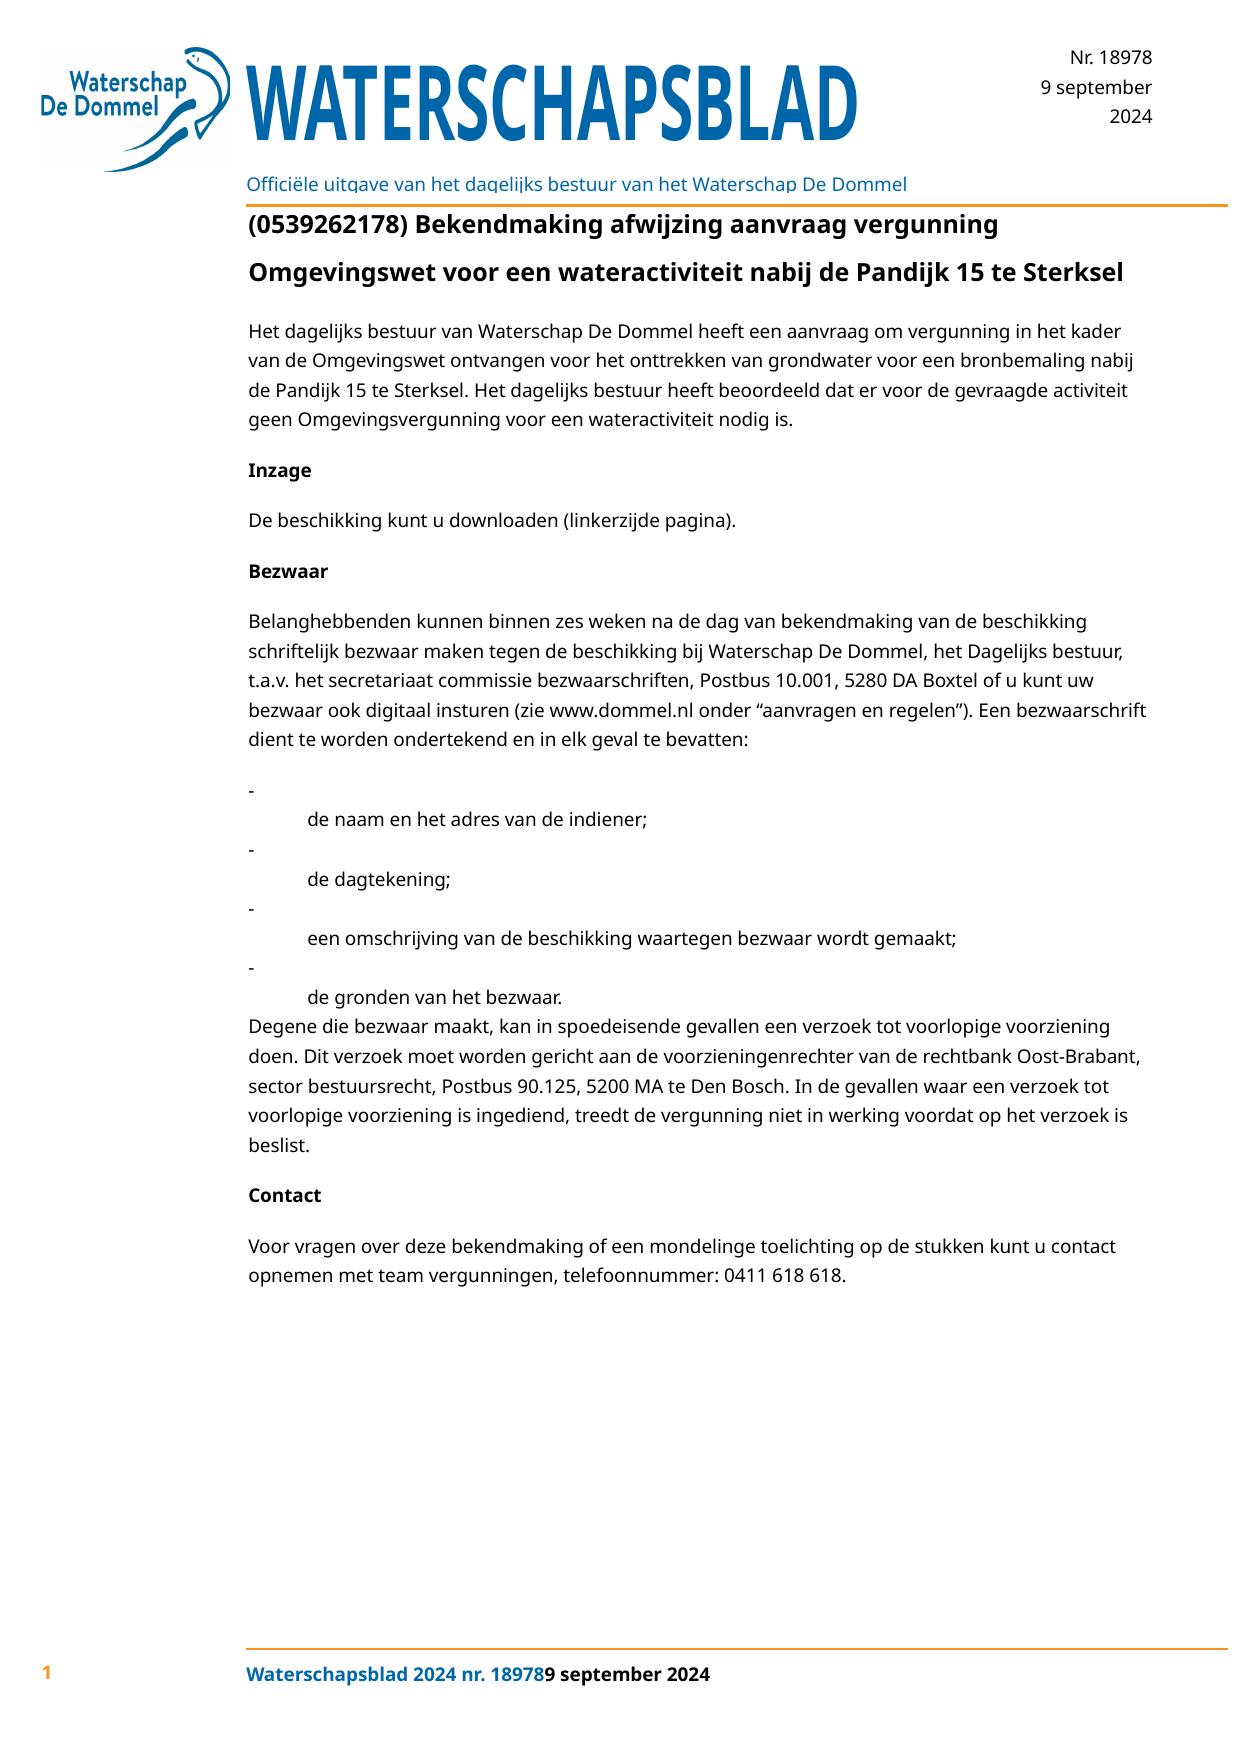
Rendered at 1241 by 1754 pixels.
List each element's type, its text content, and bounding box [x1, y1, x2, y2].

list een omschrijving van de beschikking waartegen bezwaar wordt gemaakt; [248, 925, 1152, 951]
picture [41, 47, 231, 172]
text Inzage [248, 457, 1152, 483]
text Contact [248, 1182, 1152, 1208]
text Belanghebbenden kunnen binnen zes weken na de dag van bekendmaking van de beschikking schriftelijk bezwaar maken tegen de beschikking bij Waterschap De Dommel, het Dagelijks bestuur, t.a.v. het secretariaat commissie bezwaarschriften, Postbus 10.001, 5280 DA Boxtel of u kunt uw bezwaar ook digitaal insturen (zie www.dommel.nl onder “aanvragen en regelen”). Een bezwaarschrift dient te worden ondertekend en in elk geval te bevatten: [248, 608, 1152, 752]
list de gronden van het bezwaar. [248, 984, 1152, 1010]
text Degene die bezwaar maakt, kan in spoedeisende gevallen een verzoek tot voorlopige voorziening doen. Dit verzoek moet worden gericht aan de voorzieningenrechter van de rechtbank Oost-Brabant, sector bestuursrecht, Postbus 90.125, 5200 MA te Den Bosch. In de gevallen waar een verzoek tot voorlopige voorziening is ingediend, treedt de vergunning niet in werking voordat op het verzoek is beslist. [248, 1014, 1152, 1158]
text Het dagelijks bestuur van Waterschap De Dommel heeft een aanvraag om vergunning in het kader van de Omgevingswet ontvangen voor het onttrekken van grondwater voor een bronbemaling nabij de Pandijk 15 te Sterksel. Het dagelijks bestuur heeft beoordeeld dat er voor de gevraagde activiteit geen Omgevingsvergunning voor een wateractiviteit nodig is. [248, 318, 1152, 432]
picture [198, 118, 210, 131]
picture [204, 47, 231, 76]
picture [45, 99, 51, 111]
text (0539262178) Bekendmaking afwijzing aanvraag vergunning Omgevingswet voor een wateractiviteit nabij de Pandijk 15 te Sterksel [248, 207, 1152, 288]
list de dagtekening; [248, 866, 1152, 892]
list de naam en het adres van de indiener; [248, 807, 1152, 832]
text De beschikking kunt u downloaden (linkerzijde pagina). [248, 507, 1152, 533]
text Voor vragen over deze bekendmaking of een mondelinge toelichting op de stukken kunt u contact opnemen met team vergunningen, telefoonnummer: 0411 618 618. [248, 1233, 1152, 1288]
text Bezwaar [248, 558, 1152, 584]
